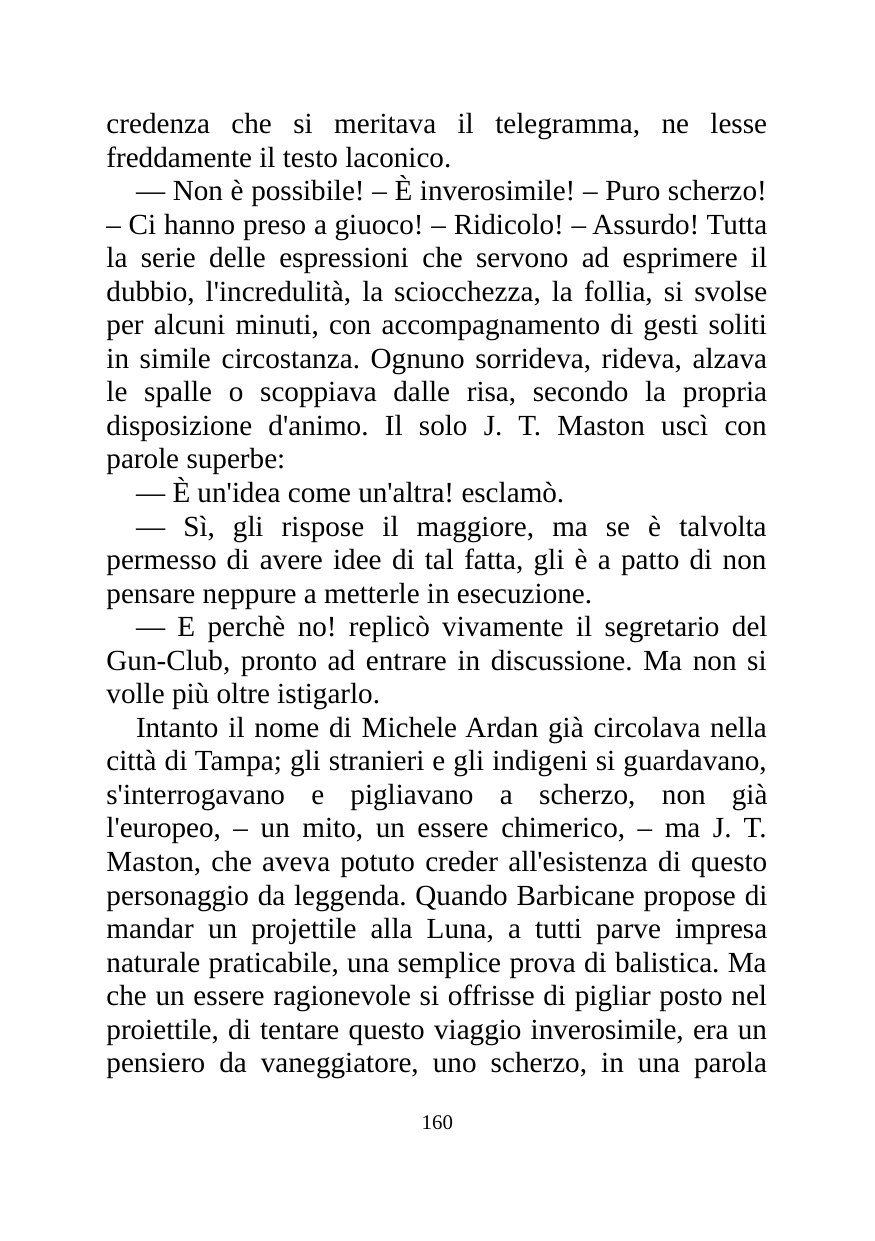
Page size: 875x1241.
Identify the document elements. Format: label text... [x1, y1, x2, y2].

text — Sì, gli rispose il maggiore, ma se è talvolta permesso di avere idee di tal fatta, gli è a patto di non pensare neppure a metterle in esecuzione. [106, 509, 768, 609]
text — È un'idea come un'altra! esclamò. [106, 475, 768, 509]
text credenza che si meritava il telegramma, ne lesse freddamente il testo laconico. [106, 106, 768, 173]
text — E perchè no! replicò vivamente il segretario del Gun-Club, pronto ad entrare in discussione. Ma non si volle più oltre istigarlo. [106, 609, 768, 710]
text Intanto il nome di Michele Ardan già circolava nella città di Tampa; gli stranieri e gli indigeni si guardavano, s'interrogavano e pigliavano a scherzo, non già l'europeo, – un mito, un essere chimerico, – ma J. T. Maston, che aveva potuto creder all'esistenza di questo personaggio da leggenda. Quando Barbicane propose di mandar un projettile alla Luna, a tutti parve impresa naturale praticabile, una semplice prova di balistica. Ma che un essere ragionevole si offrisse di pigliar posto nel proiettile, di tentare questo viaggio inverosimile, era un pensiero da vaneggiatore, uno scherzo, in una parola [106, 710, 768, 1079]
text — Non è possibile! – È inverosimile! – Puro scherzo! – Ci hanno preso a giuoco! – Ridicolo! – Assurdo! Tutta la serie delle espressioni che servono ad esprimere il dubbio, l'incredulità, la sciocchezza, la follia, si svolse per alcuni minuti, con accompagnamento di gesti soliti in simile circostanza. Ognuno sorrideva, rideva, alzava le spalle o scoppiava dalle risa, secondo la propria disposizione d'animo. Il solo J. T. Maston uscì con parole superbe: [106, 173, 768, 475]
